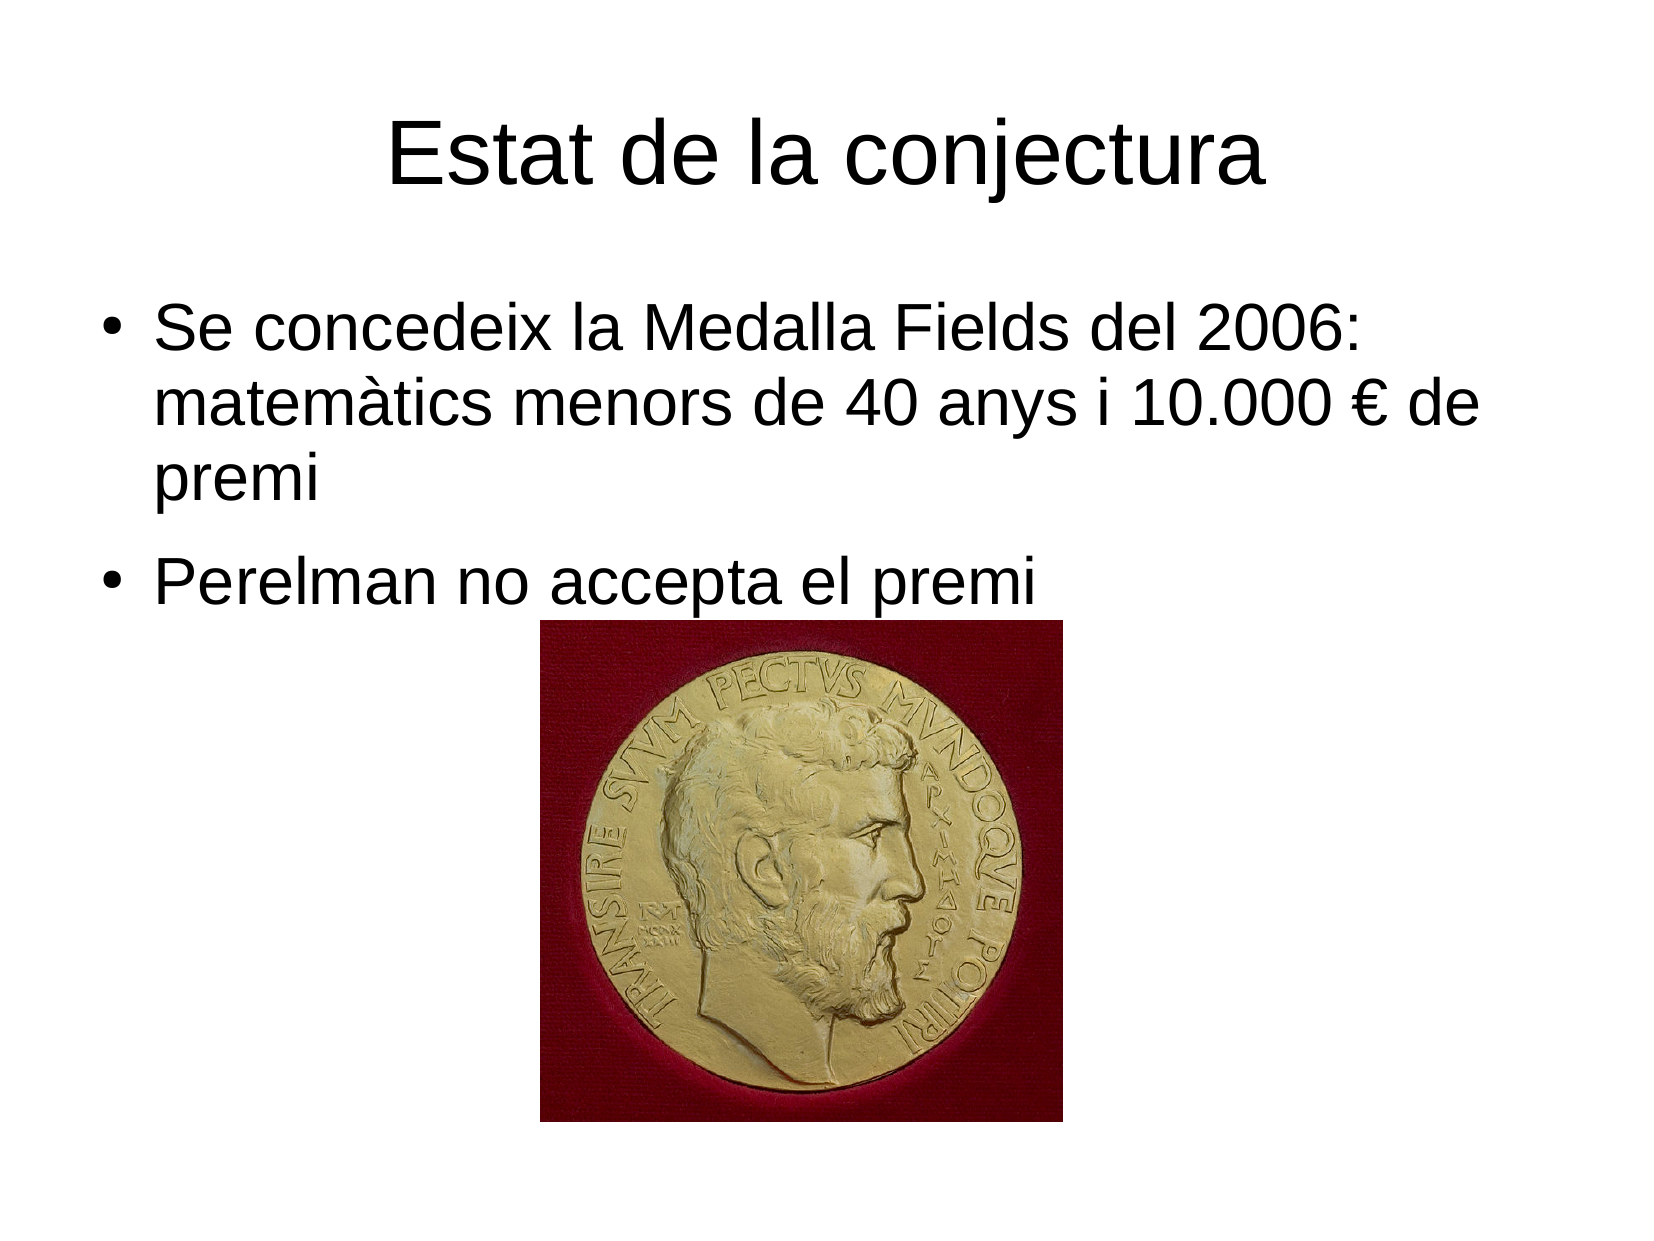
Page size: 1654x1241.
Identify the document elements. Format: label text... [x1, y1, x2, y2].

title Estat de la conjectura [82, 49, 1571, 257]
list Se concedeix la Medalla Fields del 2006: matemàtics menors de 40 anys i 10.000 € de premi Perelman no accepta el premi [82, 290, 1571, 1109]
picture [540, 620, 1063, 1123]
